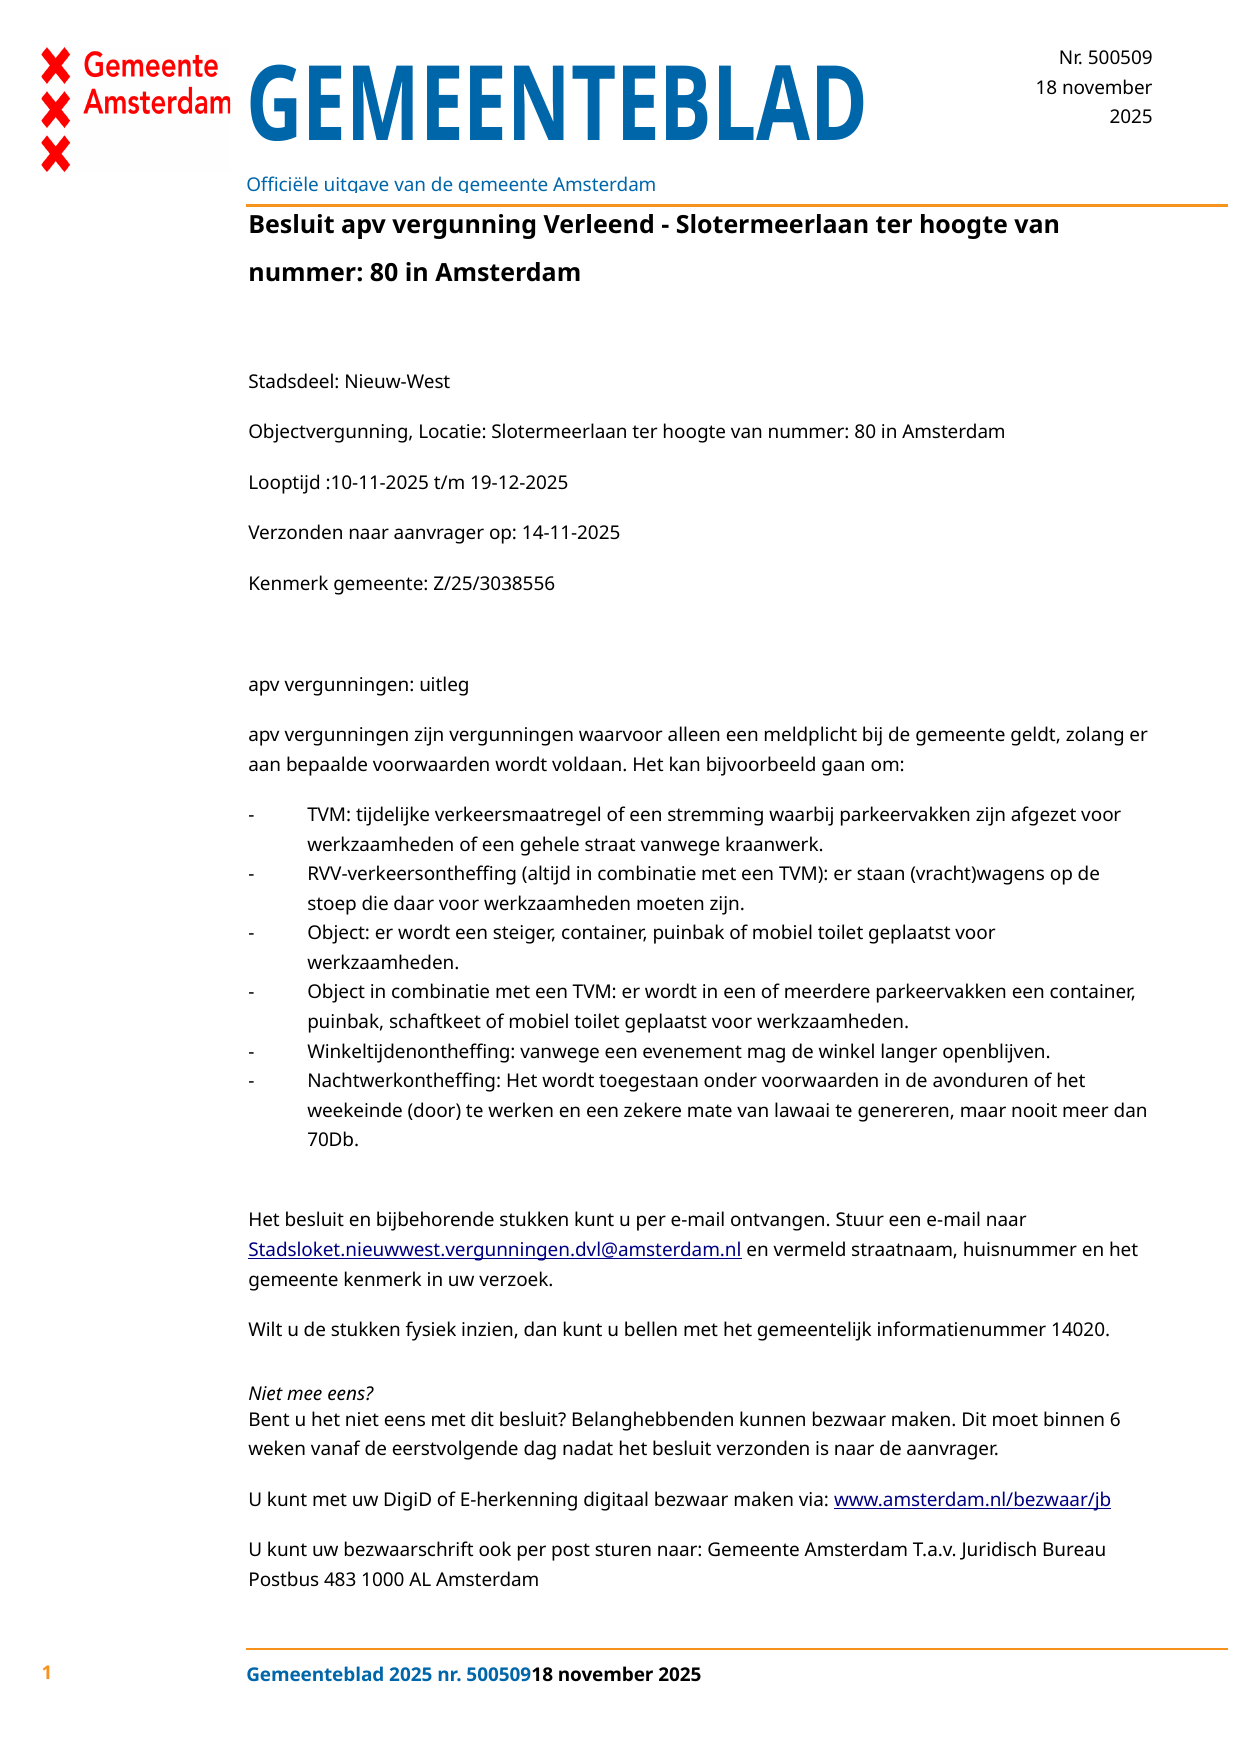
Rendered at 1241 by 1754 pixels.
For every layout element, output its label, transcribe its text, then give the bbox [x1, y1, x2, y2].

text Looptijd :10-11-2025 t/m 19-12-2025 [248, 469, 1152, 495]
text Besluit apv vergunning Verleend - Slotermeerlaan ter hoogte van nummer: 80 in Amsterdam [248, 207, 1152, 288]
text Bent u het niet eens met dit besluit? Belanghebbenden kunnen bezwaar maken. Dit moet binnen 6 weken vanaf de eerstvolgende dag nadat het besluit verzonden is naar de aanvrager. [248, 1406, 1152, 1461]
text Het besluit en bijbehorende stukken kunt u per e-mail ontvangen. Stuur een e-mail naar Stadsloket.nieuwwest.vergunningen.dvl@amsterdam.nl en vermeld straatnaam, huisnummer en het gemeente kenmerk in uw verzoek. [248, 1207, 1152, 1292]
list Object: er wordt een steiger, container, puinbak of mobiel toilet geplaatst voor werkzaamheden. [248, 919, 1152, 975]
text Stadsdeel: Nieuw-West [248, 368, 1152, 394]
text U kunt met uw DigiD of E-herkenning digitaal bezwaar maken via: www.amsterdam.nl/bezwaar/jb [248, 1486, 1152, 1512]
text apv vergunningen zijn vergunningen waarvoor alleen een meldplicht bij de gemeente geldt, zolang er aan bepaalde voorwaarden wordt voldaan. Het kan bijvoorbeeld gaan om: [248, 721, 1152, 777]
list RVV-verkeersontheffing (altijd in combinatie met een TVM): er staan (vracht)wagens op de stoep die daar voor werkzaamheden moeten zijn. [248, 860, 1152, 916]
text Objectvergunning, Locatie: Slotermeerlaan ter hoogte van nummer: 80 in Amsterdam [248, 419, 1152, 444]
text Verzonden naar aanvrager op: 14-11-2025 [248, 519, 1152, 545]
text apv vergunningen: uitleg [248, 671, 1152, 697]
list Winkeltijdenontheffing: vanwege een evenement mag de winkel langer openblijven. [248, 1038, 1152, 1064]
text U kunt uw bezwaarschrift ook per post sturen naar: Gemeente Amsterdam T.a.v. Juridisch Bureau Postbus 483 1000 AL Amsterdam [248, 1536, 1152, 1592]
list Nachtwerkontheffing: Het wordt toegestaan onder voorwaarden in de avonduren of het weekeinde (door) te werken en een zekere mate van lawaai te genereren, maar nooit meer dan 70Db. [248, 1067, 1152, 1152]
picture [41, 47, 231, 172]
text Kenmerk gemeente: Z/25/3038556 [248, 570, 1152, 596]
list TVM: tijdelijke verkeersmaatregel of een stremming waarbij parkeervakken zijn afgezet voor werkzaamheden of een gehele straat vanwege kraanwerk. [248, 801, 1152, 857]
list Object in combinatie met een TVM: er wordt in een of meerdere parkeervakken een container, puinbak, schaftkeet of mobiel toilet geplaatst voor werkzaamheden. [248, 979, 1152, 1034]
text Niet mee eens? [248, 1380, 1152, 1406]
text Wilt u de stukken fysiek inzien, dan kunt u bellen met het gemeentelijk informatienummer 14020. [248, 1316, 1152, 1342]
